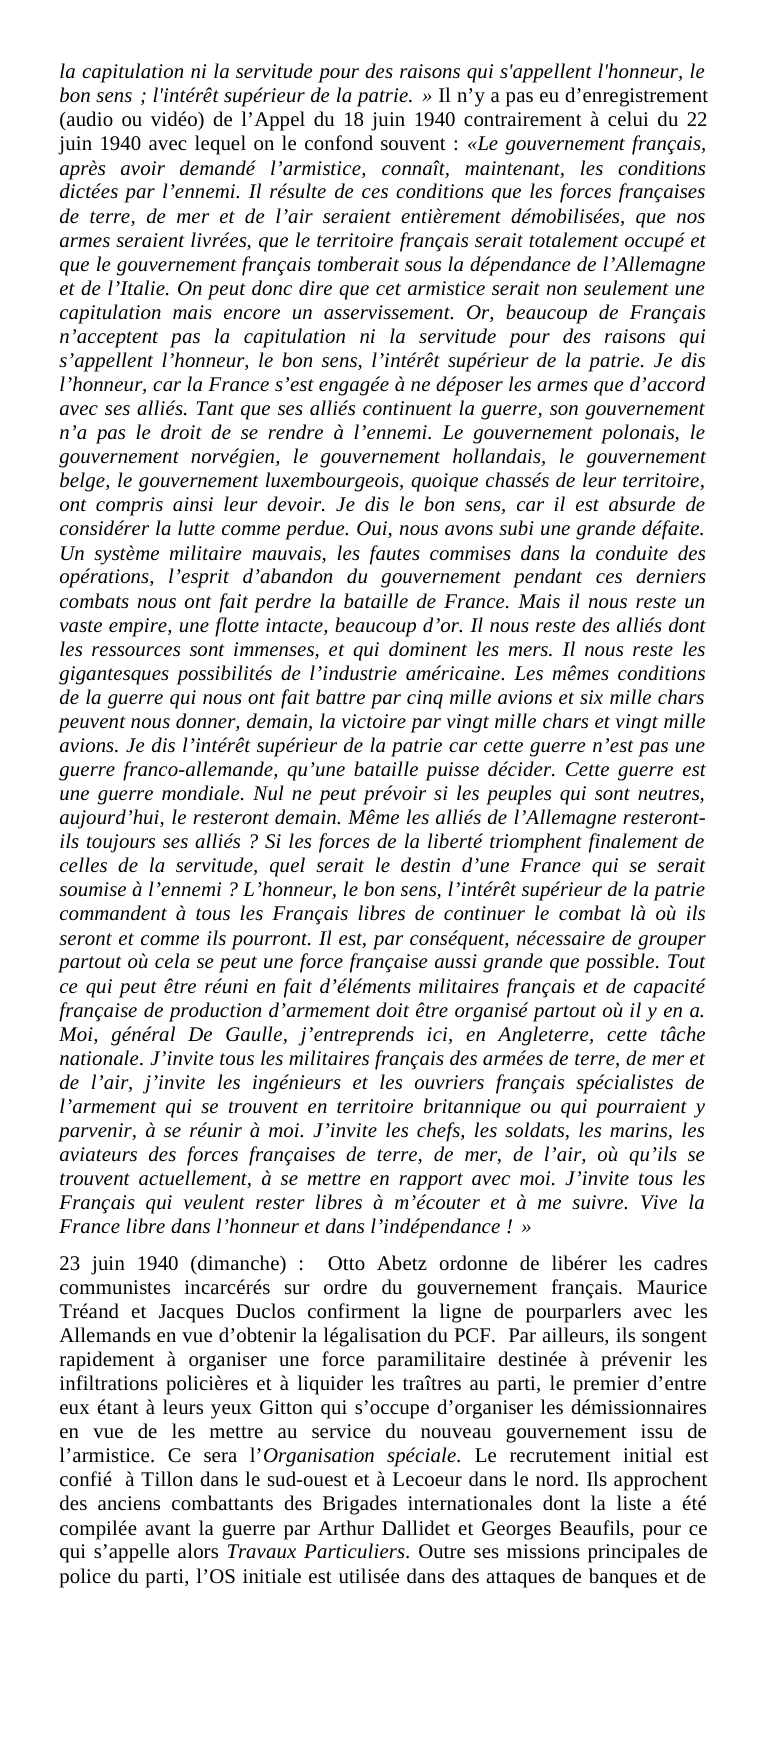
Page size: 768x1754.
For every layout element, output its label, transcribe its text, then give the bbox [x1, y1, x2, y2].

text 23 juin 1940 (dimanche) : Otto Abetz ordonne de libérer les cadres communistes incarcérés sur ordre du gouvernement français. Maurice Tréand et Jacques Duclos confirment la ligne de pourparlers avec les Allemands en vue d’obtenir la légalisation du PCF. Par ailleurs, ils songent rapidement à organiser une force paramilitaire destinée à prévenir les infiltrations policières et à liquider les traîtres au parti, le premier d’entre eux étant à leurs yeux Gitton qui s’occupe d’organiser les démissionnaires en vue de les mettre au service du nouveau gouvernement issu de l’armistice. Ce sera l’Organisation spéciale. Le recrutement initial est confié à Tillon dans le sud-ouest et à Lecoeur dans le nord. Ils approchent des anciens combattants des Brigades internationales dont la liste a été compilée avant la guerre par Arthur Dallidet et Georges Beaufils, pour ce qui s’appelle alors Travaux Particuliers. Outre ses missions principales de police du parti, l’OS initiale est utilisée dans des attaques de banques et de [59, 1251, 709, 1587]
text la capitulation ni la servitude pour des raisons qui s'appellent l'honneur, le bon sens ; l'intérêt supérieur de la patrie. » Il n’y a pas eu d’enregistrement (audio ou vidéo) de l’Appel du 18 juin 1940 contrairement à celui du 22 juin 1940 avec lequel on le confond souvent : «Le gouvernement français, après avoir demandé l’armistice, connaît, maintenant, les conditions dictées par l’ennemi. Il résulte de ces conditions que les forces françaises de terre, de mer et de l’air seraient entièrement démobilisées, que nos armes seraient livrées, que le territoire français serait totalement occupé et que le gouvernement français tomberait sous la dépendance de l’Allemagne et de l’Italie. On peut donc dire que cet armistice serait non seulement une capitulation mais encore un asservissement. Or, beaucoup de Français n’acceptent pas la capitulation ni la servitude pour des raisons qui s’appellent l’honneur, le bon sens, l’intérêt supérieur de la patrie. Je dis l’honneur, car la France s’est engagée à ne déposer les armes que d’accord avec ses alliés. Tant que ses alliés continuent la guerre, son gouvernement n’a pas le droit de se rendre à l’ennemi. Le gouvernement polonais, le gouvernement norvégien, le gouvernement hollandais, le gouvernement belge, le gouvernement luxembourgeois, quoique chassés de leur territoire, ont compris ainsi leur devoir. Je dis le bon sens, car il est absurde de considérer la lutte comme perdue. Oui, nous avons subi une grande défaite. Un système militaire mauvais, les fautes commises dans la conduite des opérations, l’esprit d’abandon du gouvernement pendant ces derniers combats nous ont fait perdre la bataille de France. Mais il nous reste un vaste empire, une flotte intacte, beaucoup d’or. Il nous reste des alliés dont les ressources sont immenses, et qui dominent les mers. Il nous reste les gigantesques possibilités de l’industrie américaine. Les mêmes conditions de la guerre qui nous ont fait battre par cinq mille avions et six mille chars peuvent nous donner, demain, la victoire par vingt mille chars et vingt mille avions. Je dis l’intérêt supérieur de la patrie car cette guerre n’est pas une guerre franco-allemande, qu’une bataille puisse décider. Cette guerre est une guerre mondiale. Nul ne peut prévoir si les peuples qui sont neutres, aujourd’hui, le resteront demain. Même les alliés de l’Allemagne resteront-ils toujours ses alliés ? Si les forces de la liberté triomphent finalement de celles de la servitude, quel serait le destin d’une France qui se serait soumise à l’ennemi ? L’honneur, le bon sens, l’intérêt supérieur de la patrie commandent à tous les Français libres de continuer le combat là où ils seront et comme ils pourront. Il est, par conséquent, nécessaire de grouper partout où cela se peut une force française aussi grande que possible. Tout ce qui peut être réuni en fait d’éléments militaires français et de capacité française de production d’armement doit être organisé partout où il y en a. Moi, général De Gaulle, j’entreprends ici, en Angleterre, cette tâche nationale. J’invite tous les militaires français des armées de terre, de mer et de l’air, j’invite les ingénieurs et les ouvriers français spécialistes de l’armement qui se trouvent en territoire britannique ou qui pourraient y parvenir, à se réunir à moi. J’invite les chefs, les soldats, les marins, les aviateurs des forces françaises de terre, de mer, de l’air, où qu’ils se trouvent actuellement, à se mettre en rapport avec moi. J’invite tous les Français qui veulent rester libres à m’écouter et à me suivre. Vive la France libre dans l’honneur et dans l’indépendance ! » [59, 59, 709, 1238]
